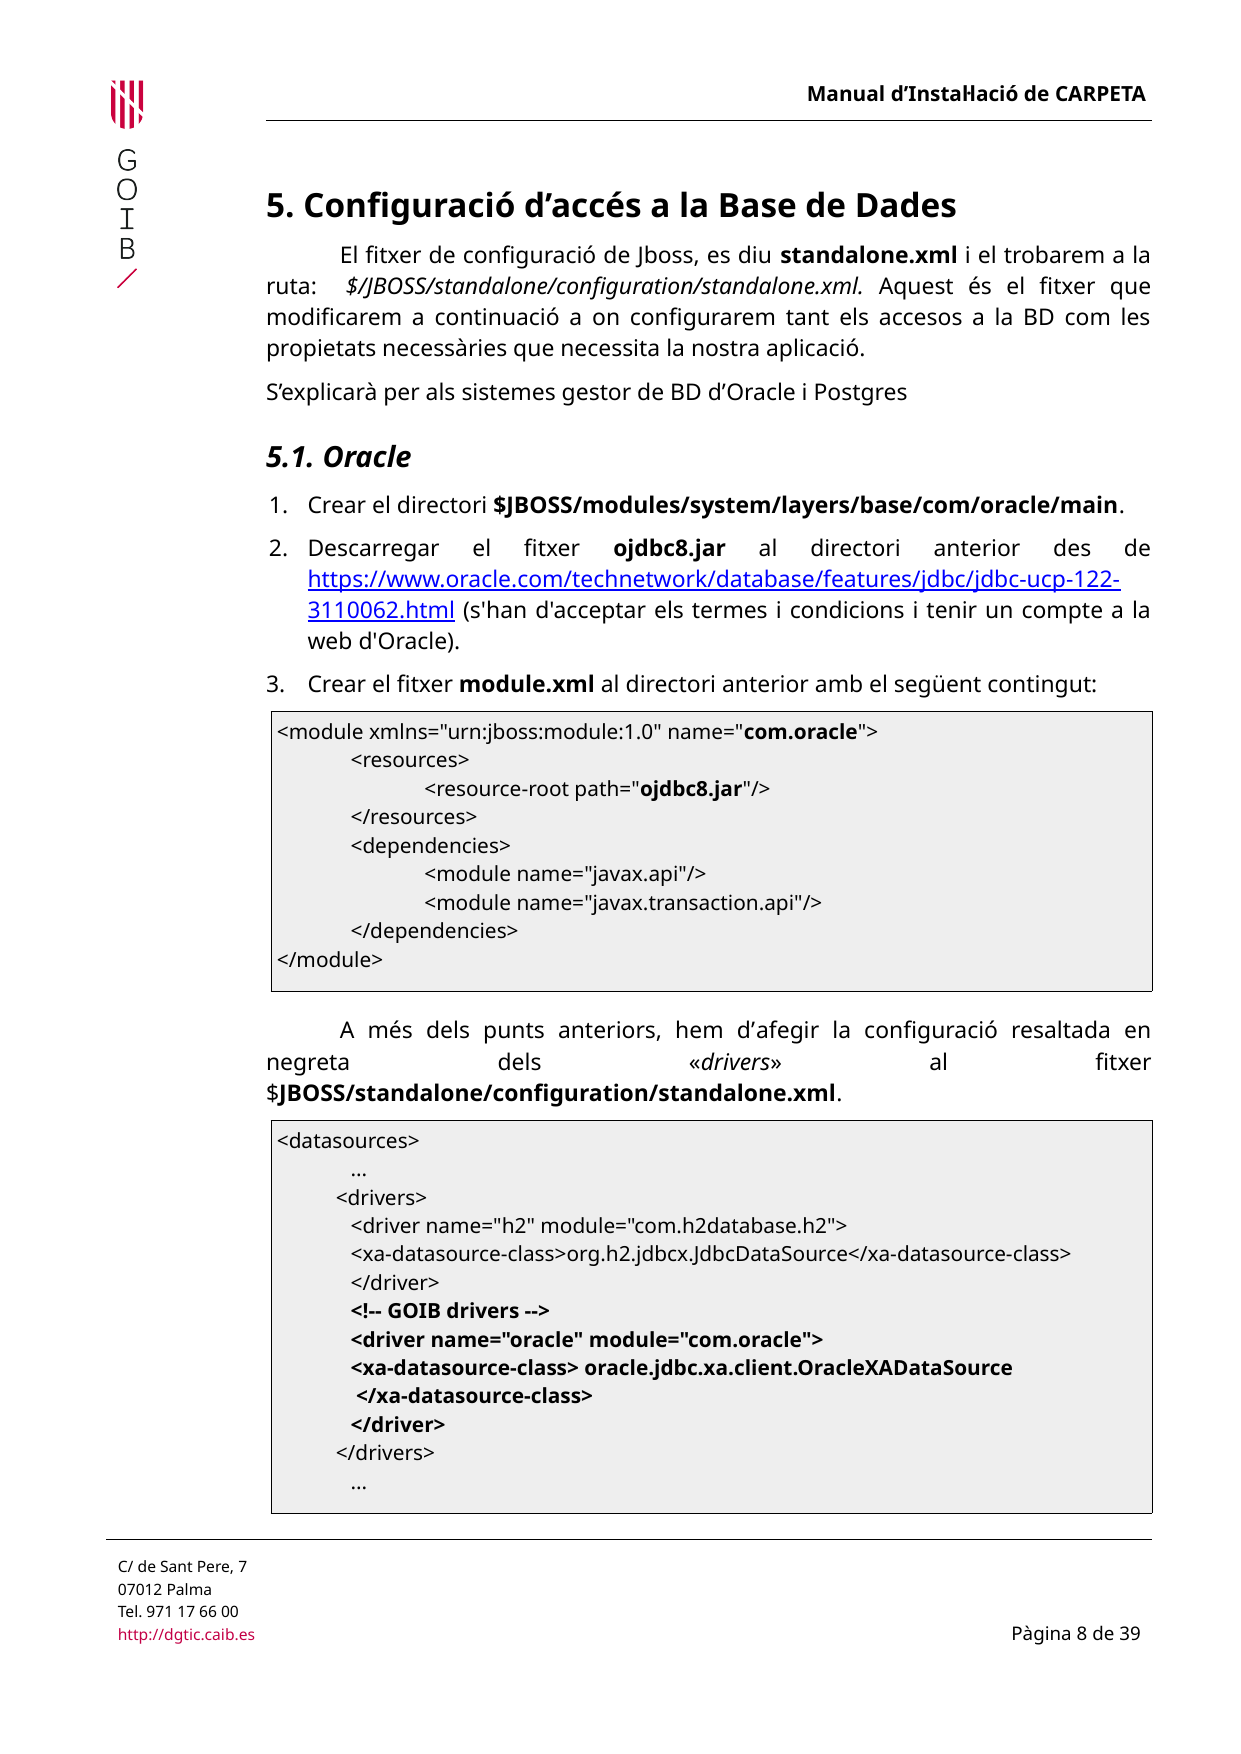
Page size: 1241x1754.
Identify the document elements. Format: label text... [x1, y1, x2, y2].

text El fitxer de configuració de Jboss, es diu standalone.xml i el trobarem a la ruta: $/JBOSS/standalone/configuration/standalone.xml. Aquest és el fitxer que modificarem a continuació a on configurarem tant els accesos a la BD com les propietats necessàries que necessita la nostra aplicació. [266, 239, 1152, 364]
subtitle Configuració d’accés a la Base de Dades [266, 181, 1152, 227]
subtitle Oracle [266, 436, 1152, 476]
list Crear el directori $JBOSS/modules/system/layers/base/com/oracle/main. [269, 488, 1152, 520]
list Crear el fitxer module.xml al directori anterior amb el següent contingut: [266, 668, 1152, 699]
table_header <datasources> ... <drivers> <driver name="h2" module="com.h2database.h2"> <xa-datasource-class>org.h2.jdbcx.JdbcDataSource</xa-datasource-class> </driver> <!-- GOIB drivers --> <driver name="oracle" module="com.oracle"> <xa-datasource-class> oracle.jdbc.xa.client.OracleXADataSource </xa-datasource-class> </driver> </drivers> ... [272, 1121, 1152, 1513]
picture [82, 57, 172, 319]
table_header <module xmlns="urn:jboss:module:1.0" name="com.oracle"> <resources> <resource-root path="ojdbc8.jar"/> </resources> <dependencies> <module name="javax.api"/> <module name="javax.transaction.api"/> </dependencies> </module> [272, 712, 1152, 991]
text S’explicarà per als sistemes gestor de BD d’Oracle i Postgres [266, 375, 1152, 407]
list Descarregar el fitxer ojdbc8.jar al directori anterior des de https://www.oracle.com/technetwork/database/features/jdbc/jdbc-ucp-122-3110062.html (s'han d'acceptar els termes i condicions i tenir un compte a la web d'Oracle). [269, 532, 1152, 657]
text A més dels punts anteriors, hem d’afegir la configuració resaltada en negreta dels «drivers» al fitxer $JBOSS/standalone/configuration/standalone.xml. [266, 1014, 1152, 1108]
